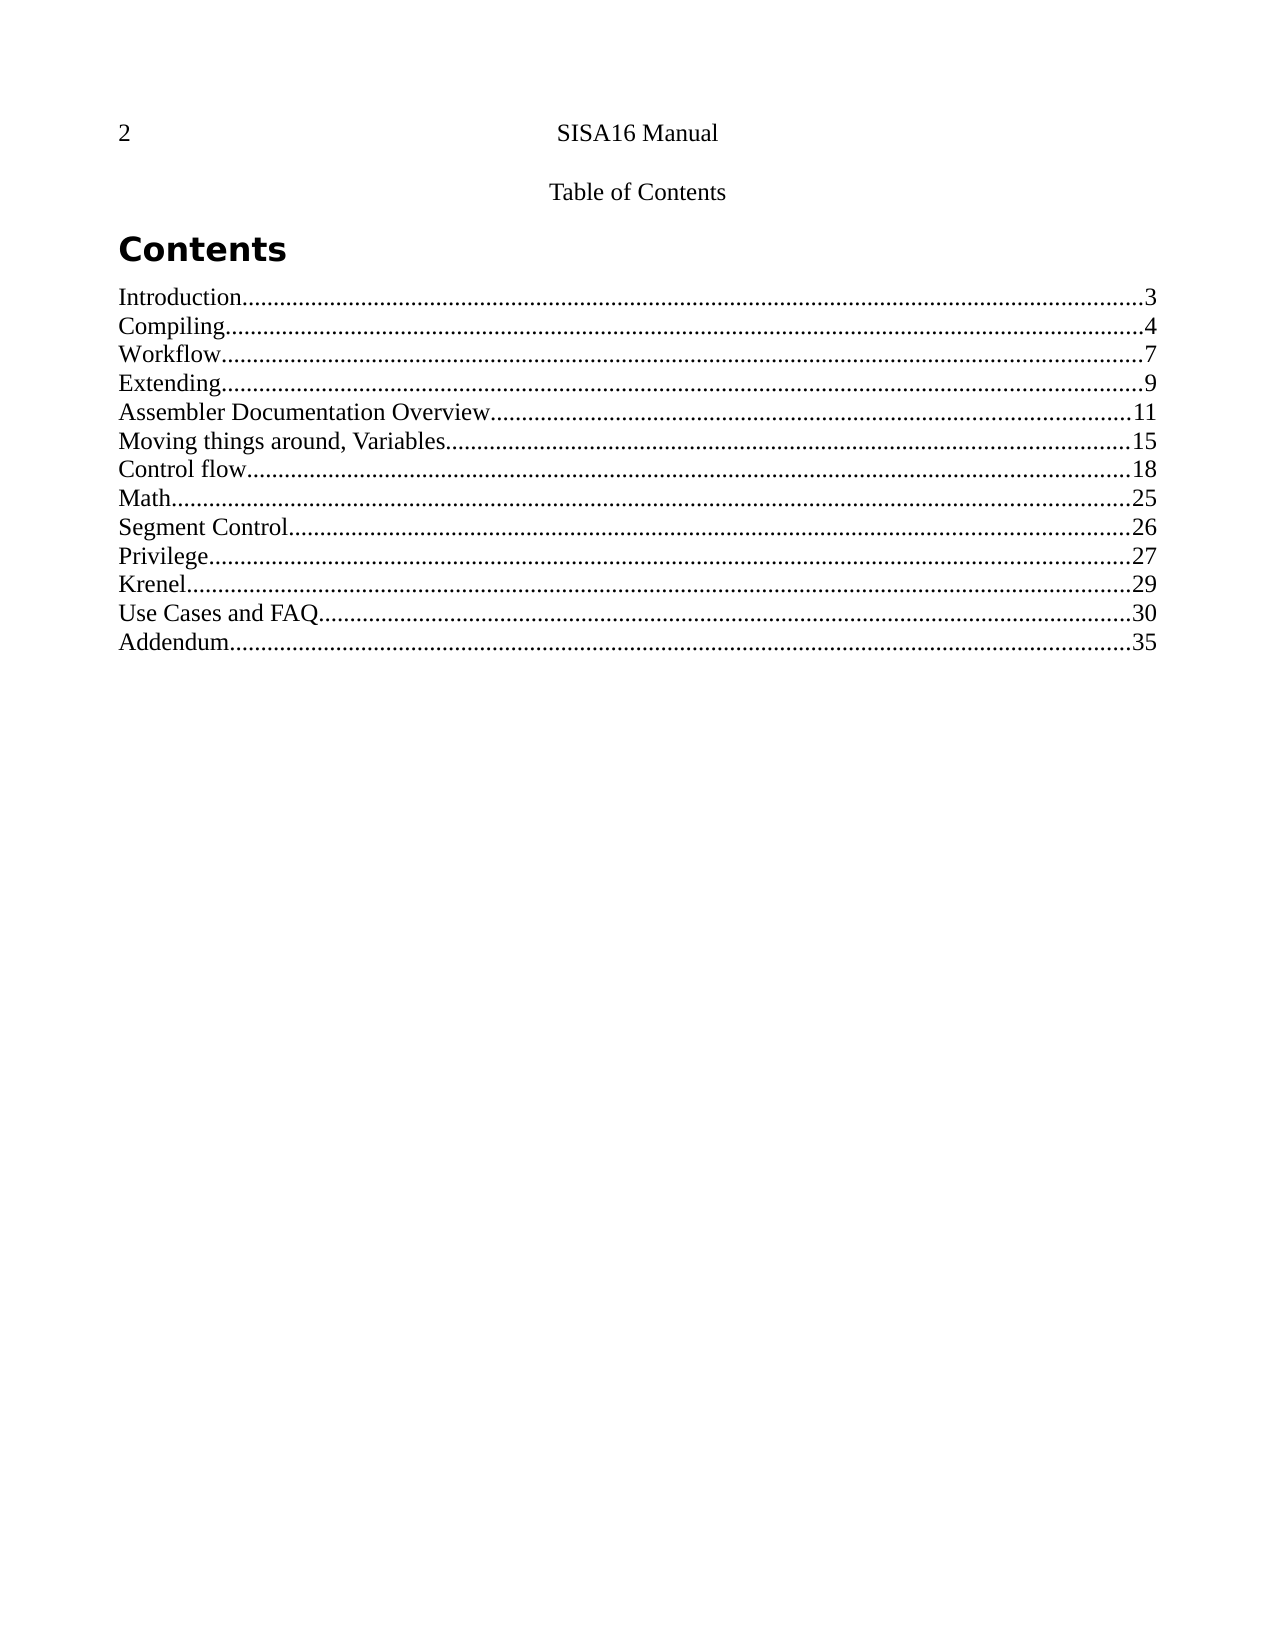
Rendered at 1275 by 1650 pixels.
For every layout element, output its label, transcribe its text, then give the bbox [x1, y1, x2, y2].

text Extending 9 [118, 368, 1157, 397]
subtitle Contents [118, 231, 1157, 269]
text Introduction 3 [118, 282, 1157, 311]
text Workflow 7 [118, 339, 1157, 368]
text Use Cases and FAQ 30 [118, 598, 1157, 627]
text Table of Contents [118, 177, 1157, 206]
text Moving things around, Variables 15 [118, 426, 1157, 454]
text Assembler Documentation Overview 11 [118, 397, 1157, 426]
text Compiling 4 [118, 311, 1157, 339]
text Math 25 [118, 483, 1157, 512]
text Krenel 29 [118, 569, 1157, 598]
text Privilege 27 [118, 541, 1157, 569]
text Control flow 18 [118, 454, 1157, 483]
text Segment Control 26 [118, 512, 1157, 541]
text Addendum 35 [118, 627, 1157, 656]
